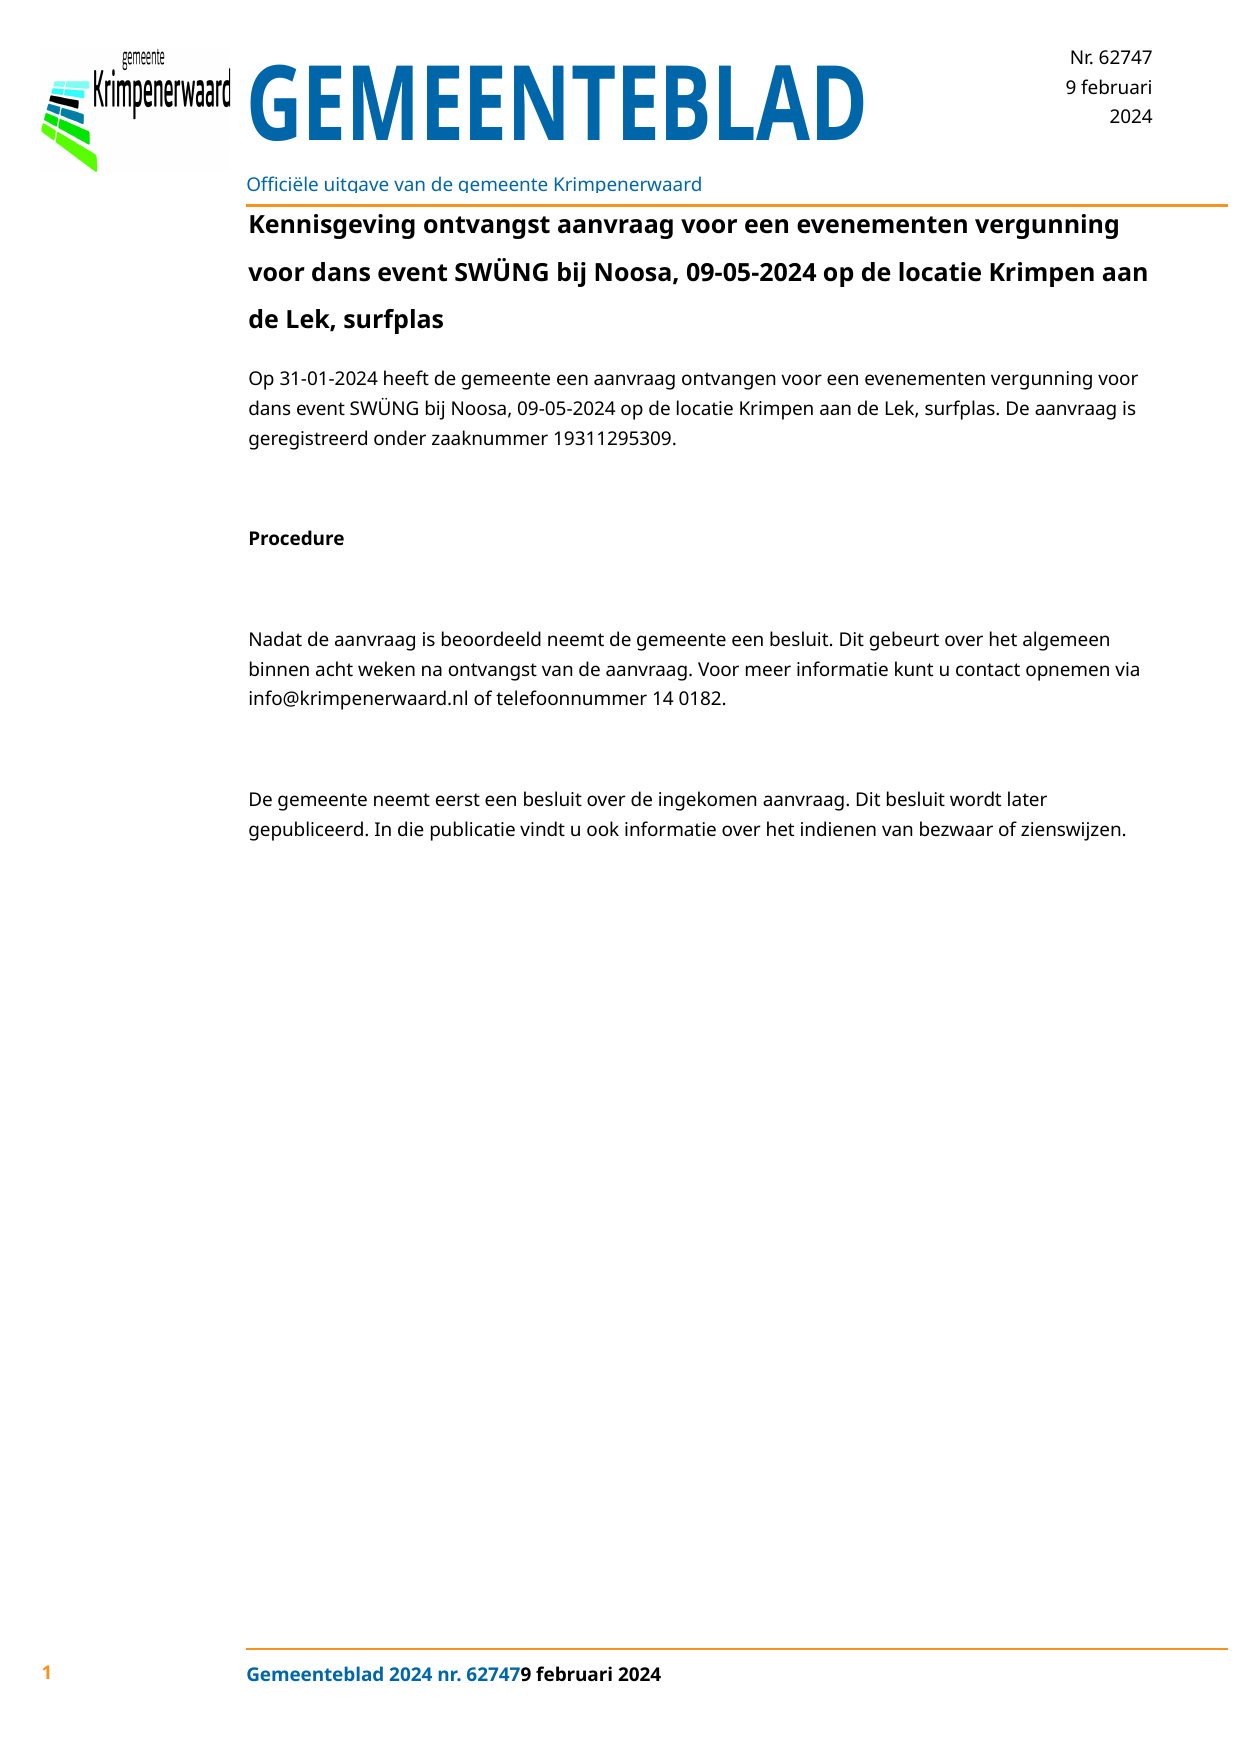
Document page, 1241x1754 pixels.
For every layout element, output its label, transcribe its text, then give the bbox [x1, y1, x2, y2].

text De gemeente neemt eerst een besluit over de ingekomen aanvraag. Dit besluit wordt later gepubliceerd. In die publicatie vindt u ook informatie over het indienen van bezwaar of zienswijzen. [248, 786, 1152, 842]
picture [41, 47, 231, 172]
text Op 31-01-2024 heeft de gemeente een aanvraag ontvangen voor een evenementen vergunning voor dans event SWÜNG bij Noosa, 09-05-2024 op de locatie Krimpen aan de Lek, surfplas. De aanvraag is geregistreerd onder zaaknummer 19311295309. [248, 366, 1152, 450]
text Procedure [248, 526, 1152, 551]
text Nadat de aanvraag is beoordeeld neemt de gemeente een besluit. Dit gebeurt over het algemeen binnen acht weken na ontvangst van de aanvraag. Voor meer informatie kunt u contact opnemen via info@krimpenerwaard.nl of telefoonnummer 14 0182. [248, 626, 1152, 711]
text Kennisgeving ontvangst aanvraag voor een evenementen vergunning voor dans event SWÜNG bij Noosa, 09-05-2024 op de locatie Krimpen aan de Lek, surfplas [248, 207, 1152, 336]
